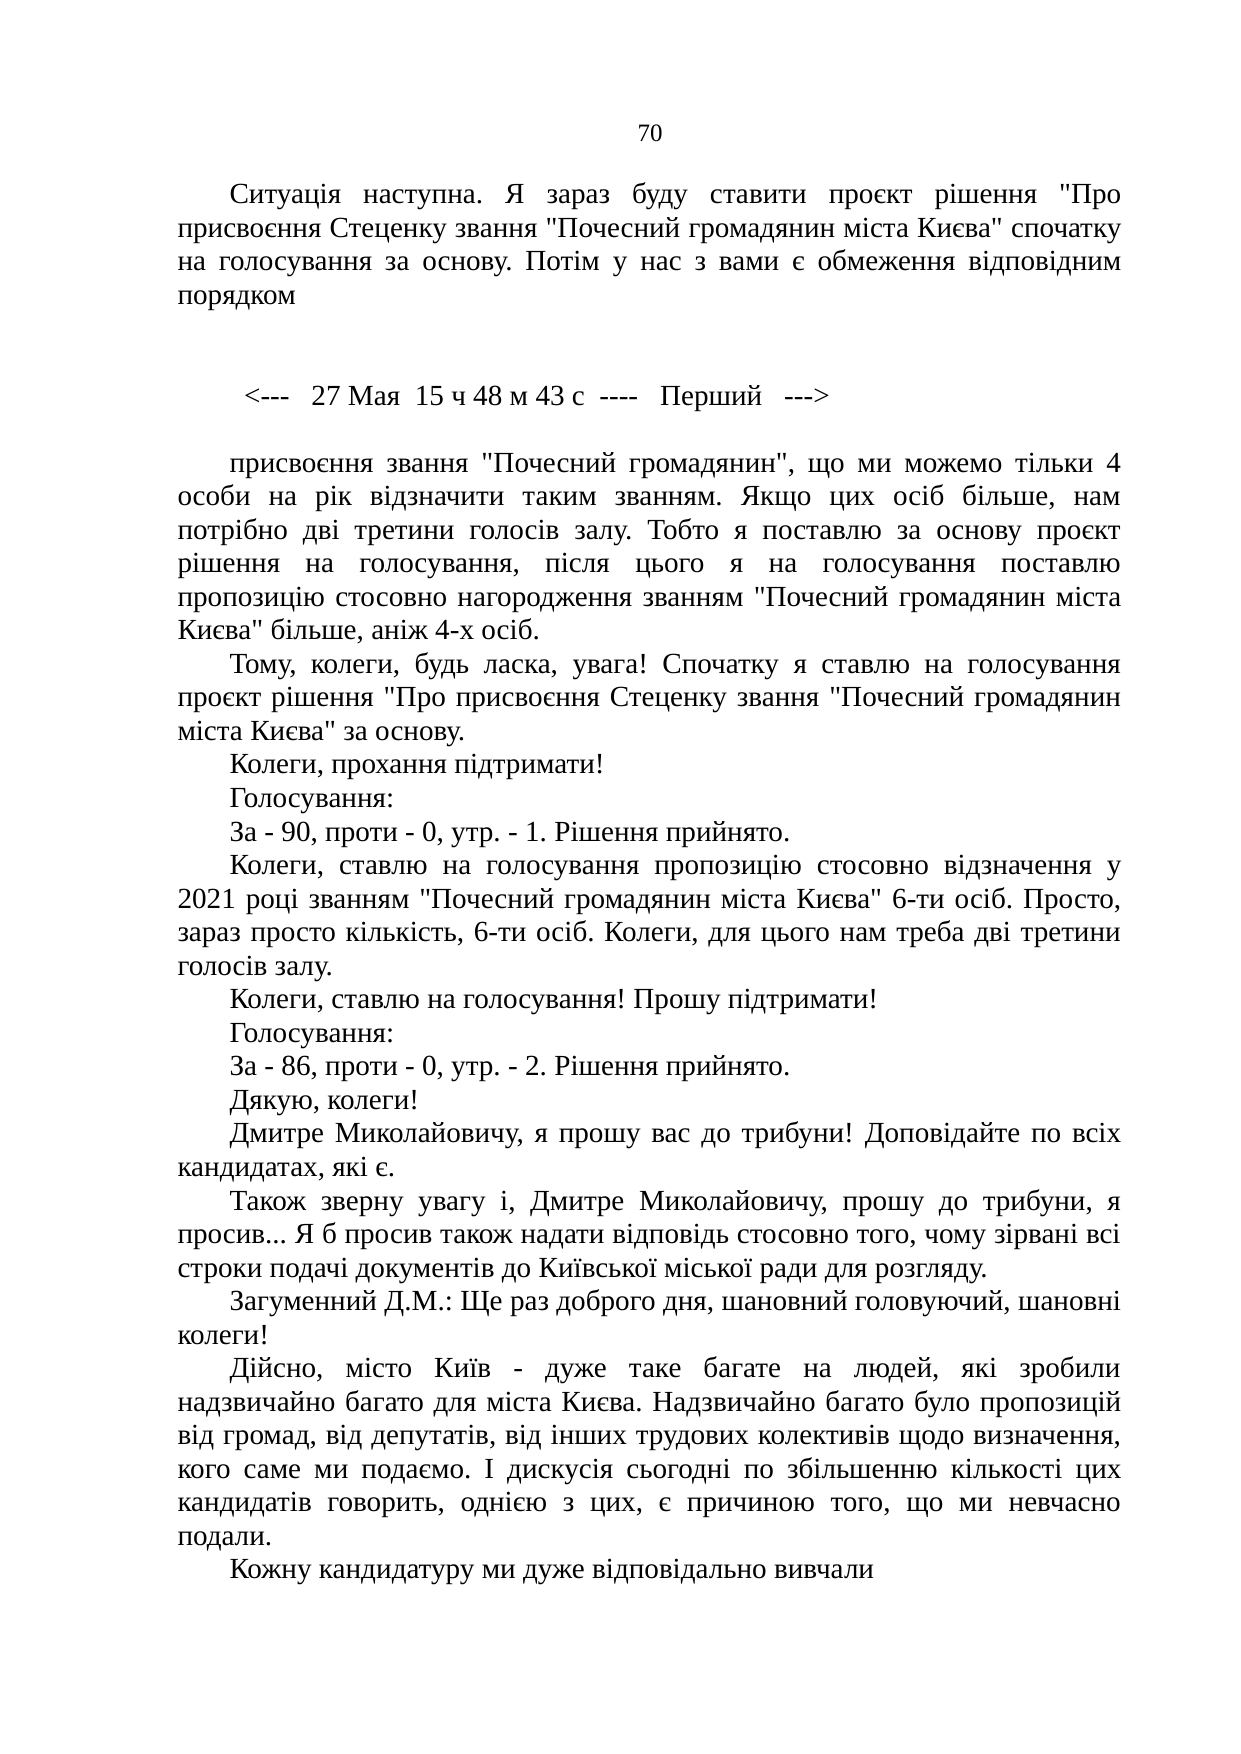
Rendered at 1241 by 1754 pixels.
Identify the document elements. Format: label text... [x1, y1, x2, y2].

text Також зверну увагу і, Дмитре Миколайовичу, прошу до трибуни, я просив... Я б просив також надати відповідь стосовно того, чому зірвані всі строки подачі документів до Київської міської ради для розгляду. [177, 1183, 1122, 1283]
text Колеги, ставлю на голосування пропозицію стосовно відзначення у 2021 році званням "Почесний громадянин міста Києва" 6-ти осіб. Просто, зараз просто кількість, 6-ти осіб. Колеги, для цього нам треба дві третини голосів залу. [177, 847, 1122, 981]
text Голосування: [177, 780, 1122, 814]
text Дмитре Миколайовичу, я прошу вас до трибуни! Доповідайте по всіх кандидатах, які є. [177, 1116, 1122, 1183]
text За - 90, проти - 0, утр. - 1. Рішення прийнято. [177, 814, 1122, 847]
text присвоєння звання "Почесний громадянин", що ми можемо тільки 4 особи на рік відзначити таким званням. Якщо цих осіб більше, нам потрібно дві третини голосів залу. Тобто я поставлю за основу проєкт рішення на голосування, після цього я на голосування поставлю пропозицію стосовно нагородження званням "Почесний громадянин міста Києва" більше, аніж 4-х осіб. [177, 445, 1122, 646]
text Дякую, колеги! [177, 1082, 1122, 1116]
text За - 86, проти - 0, утр. - 2. Рішення прийнято. [177, 1048, 1122, 1082]
text Дійсно, місто Київ - дуже таке багате на людей, які зробили надзвичайно багато для міста Києва. Надзвичайно багато було пропозицій від громад, від депутатів, від інших трудових колективів щодо визначення, кого саме ми подаємо. І дискусія сьогодні по збільшенню кількості цих кандидатів говорить, однією з цих, є причиною того, що ми невчасно подали. [177, 1350, 1122, 1552]
text Колеги, ставлю на голосування! Прошу підтримати! [177, 981, 1122, 1015]
text Ситуація наступна. Я зараз буду ставити проєкт рішення "Про присвоєння Стеценку звання "Почесний громадянин міста Києва" спочатку на голосування за основу. Потім у нас з вами є обмеження відповідним порядком [177, 176, 1122, 311]
text Голосування: [177, 1015, 1122, 1048]
text Кожну кандидатуру ми дуже відповідально вивчали [177, 1552, 1122, 1585]
text Загуменний Д.М.: Ще раз доброго дня, шановний головуючий, шановні колеги! [177, 1283, 1122, 1350]
text <--- 27 Мая 15 ч 48 м 43 с ---- Перший ---> [177, 378, 1122, 411]
text Тому, колеги, будь ласка, увага! Спочатку я ставлю на голосування проєкт рішення "Про присвоєння Стеценку звання "Почесний громадянин міста Києва" за основу. [177, 646, 1122, 747]
text Колеги, прохання підтримати! [177, 747, 1122, 780]
